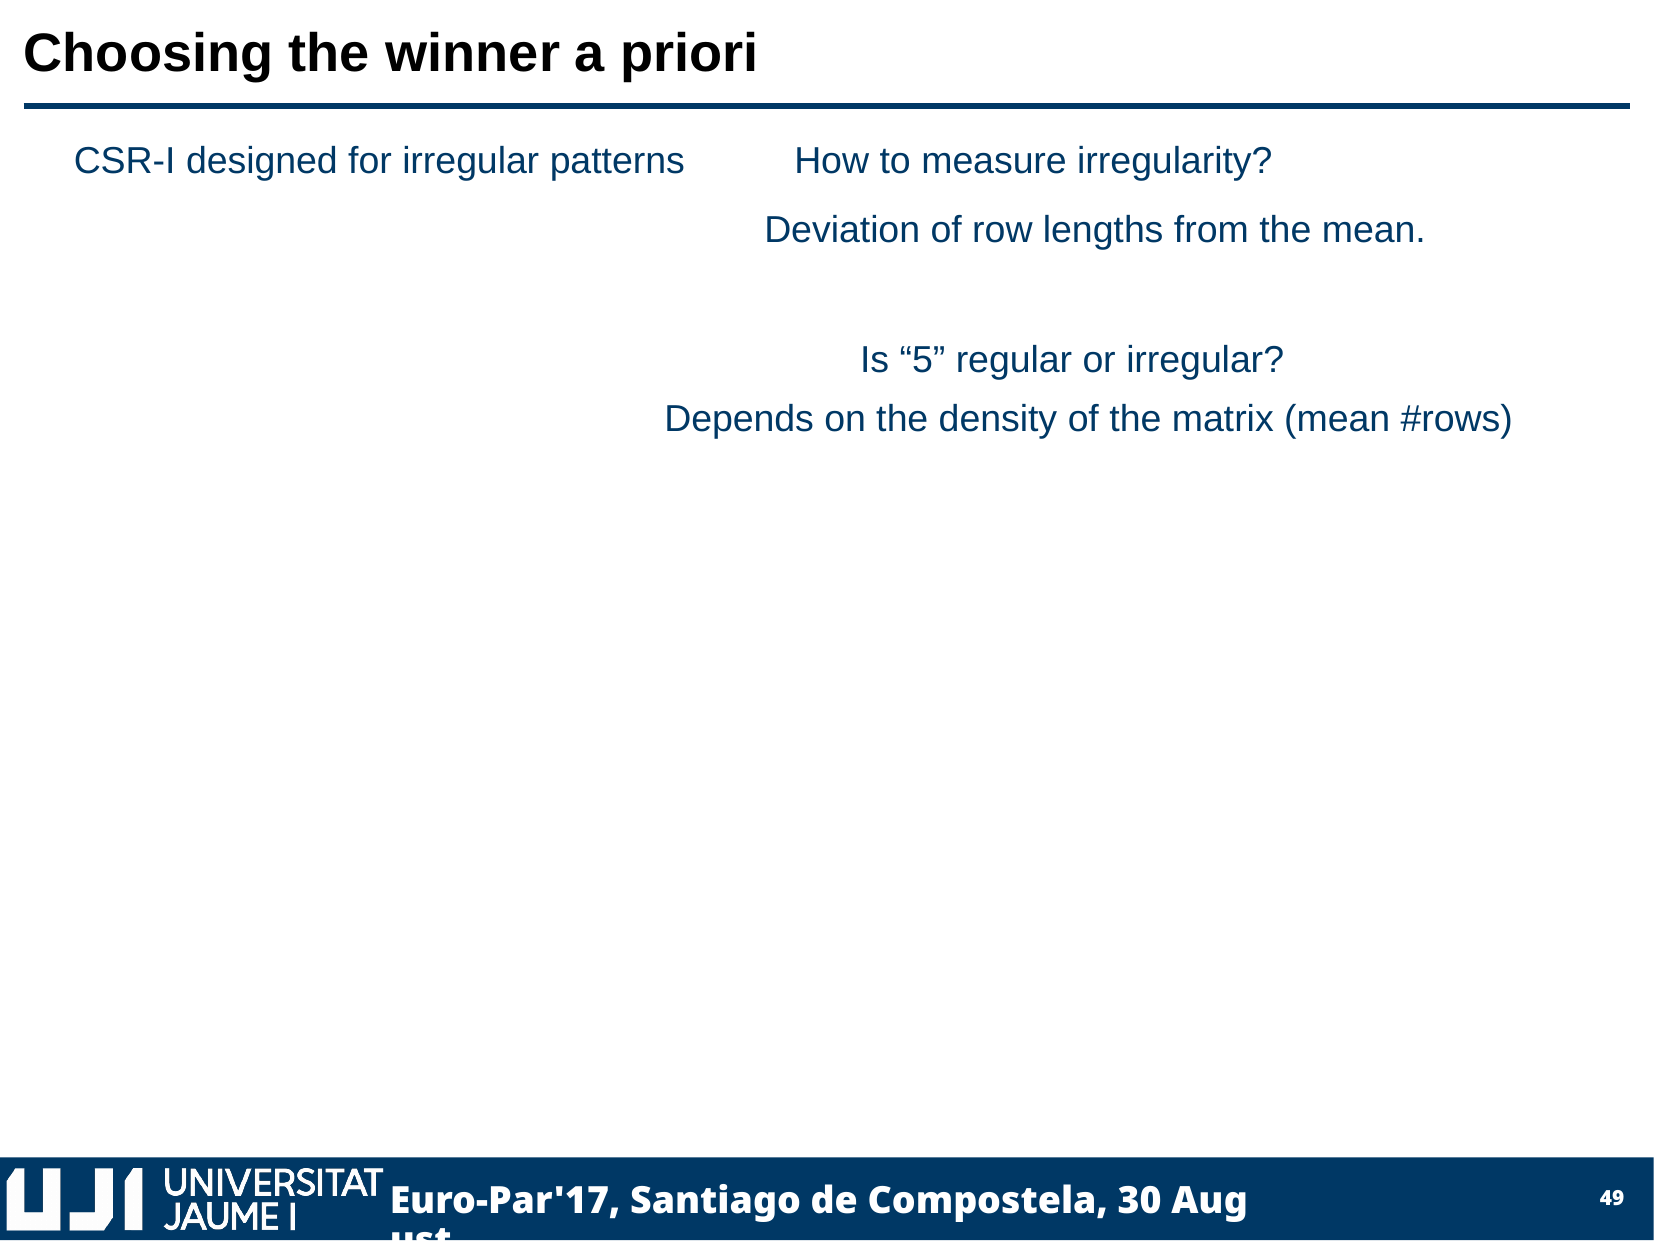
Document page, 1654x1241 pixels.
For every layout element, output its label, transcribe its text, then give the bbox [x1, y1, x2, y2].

picture [0, 1158, 390, 1241]
text_box How to measure irregularity? [779, 132, 1288, 189]
text_box Depends on the density of the matrix (mean #rows) [649, 389, 1529, 447]
title Choosing the winner a priori [23, 0, 1630, 107]
text_box Is “5” regular or irregular? [845, 330, 1300, 388]
text_box Deviation of row lengths from the mean. [749, 200, 1441, 258]
text_box CSR-I designed for irregular patterns [59, 132, 701, 189]
